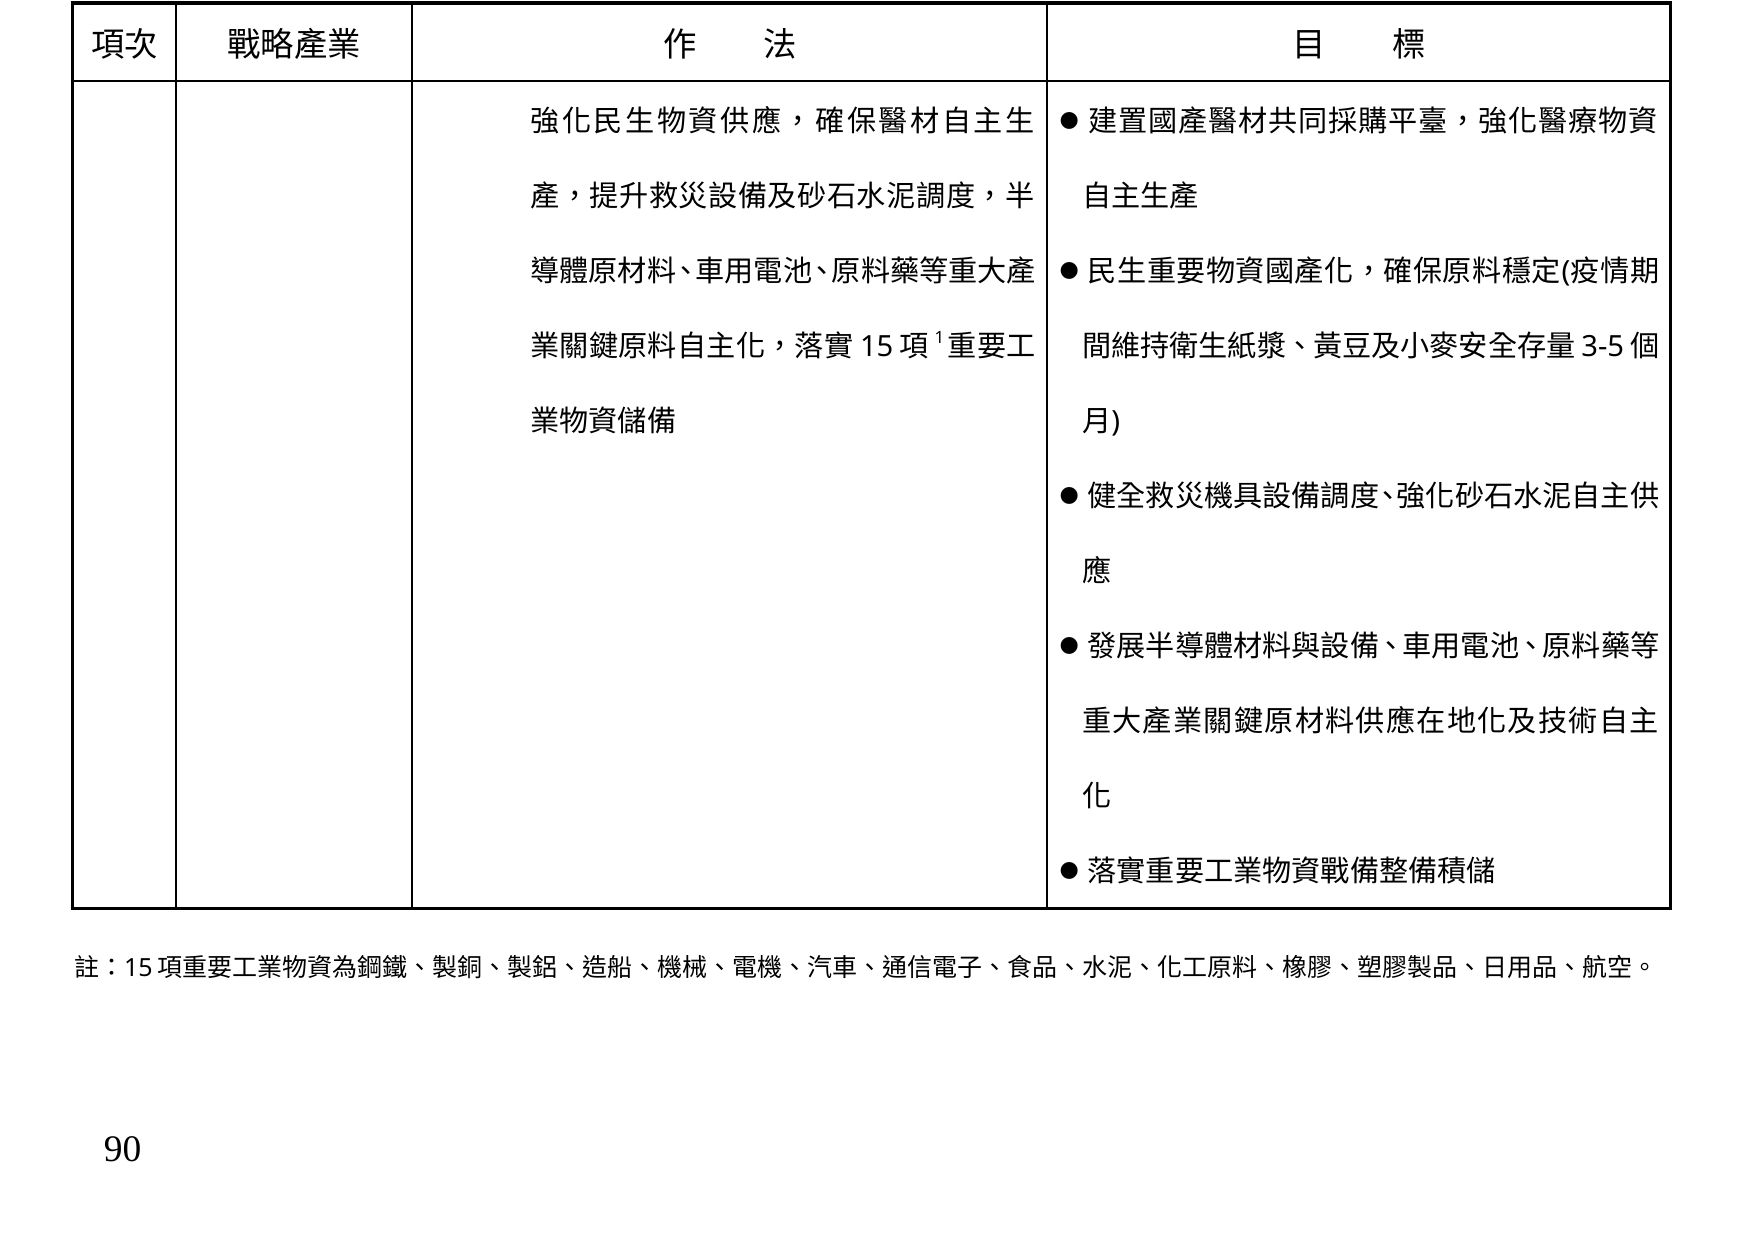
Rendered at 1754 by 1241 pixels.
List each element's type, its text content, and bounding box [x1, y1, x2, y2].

table_header 作 法 [413, 5, 1046, 80]
table_header 項次 [74, 5, 175, 80]
table_cell [177, 82, 411, 907]
table_header 目 標 [1048, 5, 1669, 80]
table_header 戰略產業 [177, 5, 411, 80]
text 註：15項重要工業物資為鋼鐵、製銅、製鋁、造船、機械、電機、汽車、通信電子、食品、水泥、化工原料、橡膠、塑膠製品、日用品、航空。 [74, 947, 1731, 985]
table_cell 建置國產醫材共同採購平臺，強化醫療物資自主生產 民生重要物資國產化，確保原料穩定(疫情期間維持衛生紙漿、黃豆及小麥安全存量3-5個月) 健全救災機具設備調度、強化砂石水泥自主供應 發展半導體材料與設備、車用電池、原料藥等重大產業關鍵原材料供應在地化及技術自主化 落實重要工業物資戰備整備積儲 [1048, 82, 1669, 907]
table_cell [74, 82, 175, 907]
table_cell 強化民生物資供應，確保醫材自主生產，提升救災設備及砂石水泥調度，半導體原材料、車用電池、原料藥等重大產業關鍵原料自主化，落實15項1重要工業物資儲備 [413, 82, 1046, 907]
